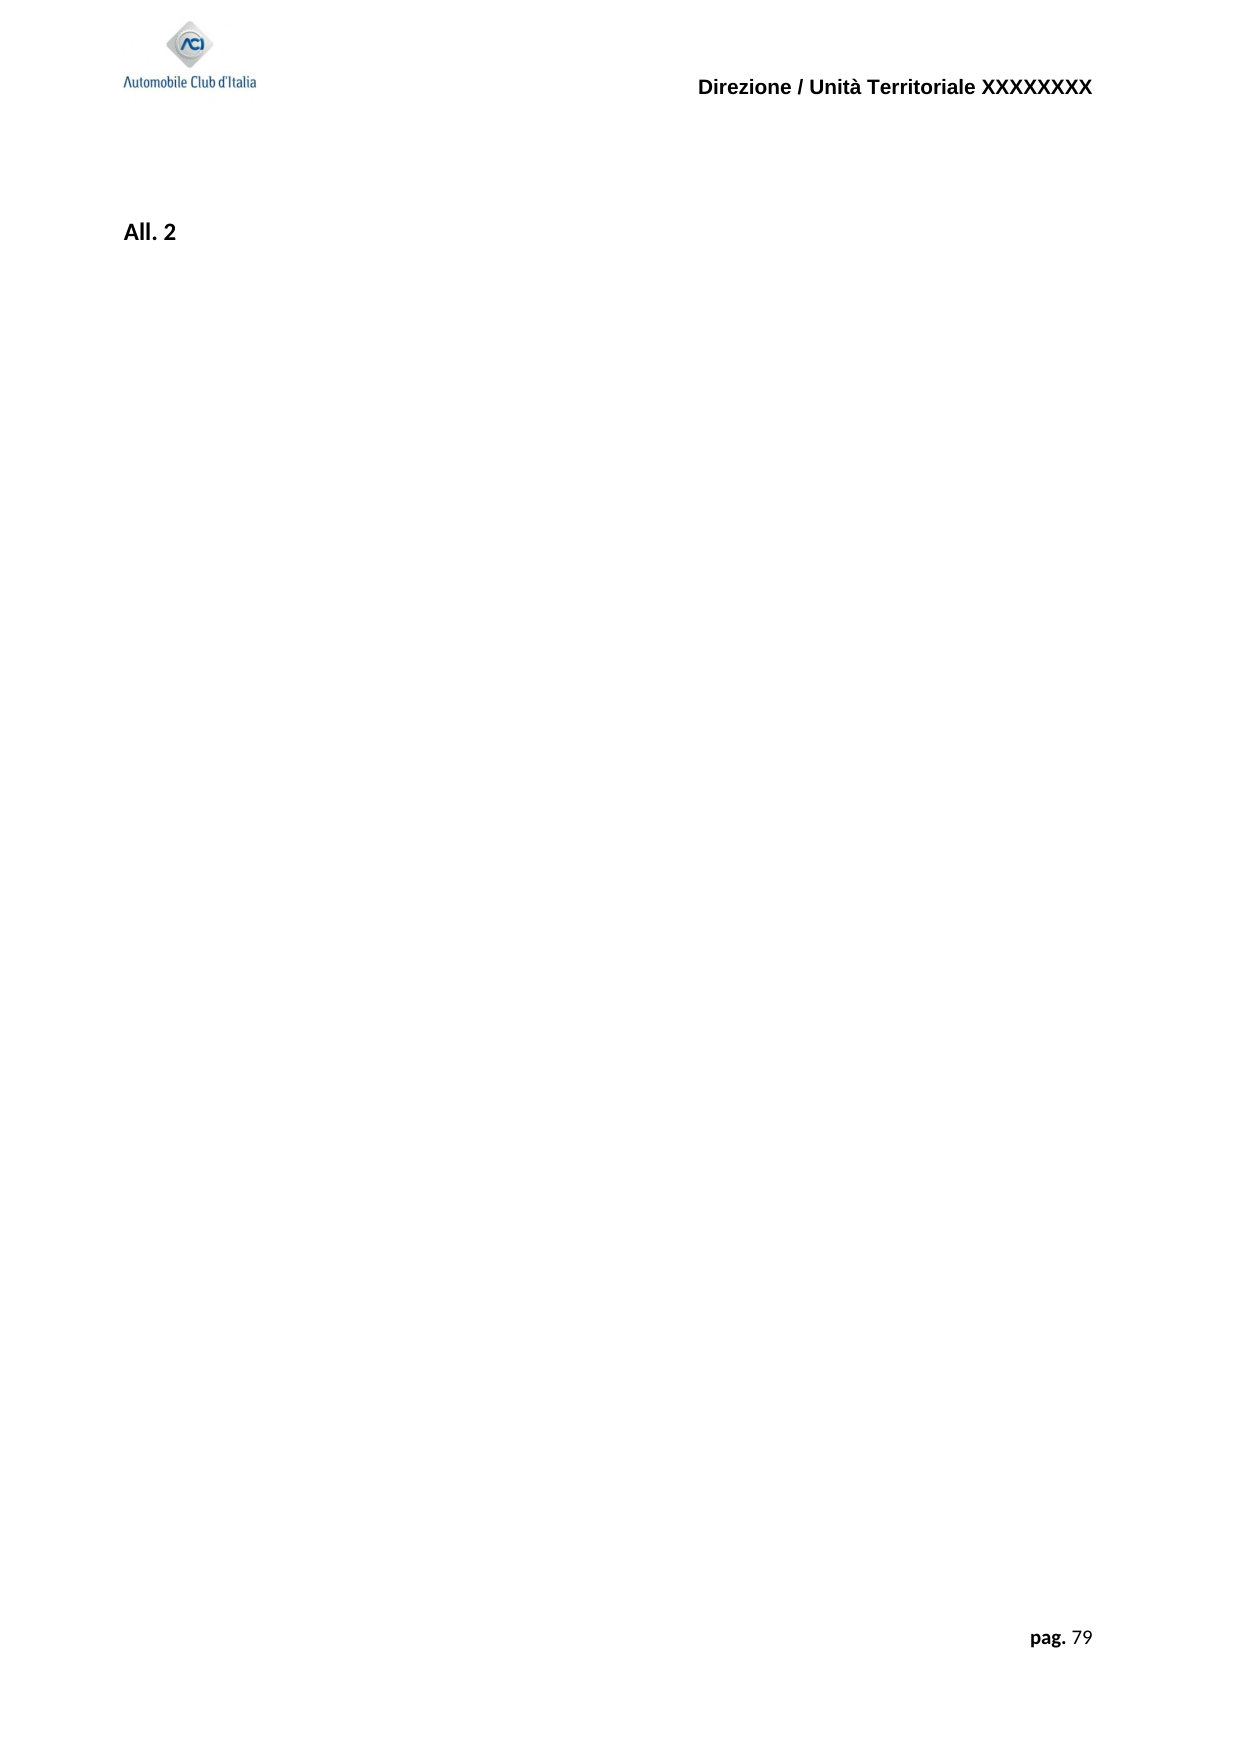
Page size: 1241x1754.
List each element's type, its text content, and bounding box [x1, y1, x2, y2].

picture [122, 10, 257, 110]
text All. 2 [118, 216, 1092, 246]
